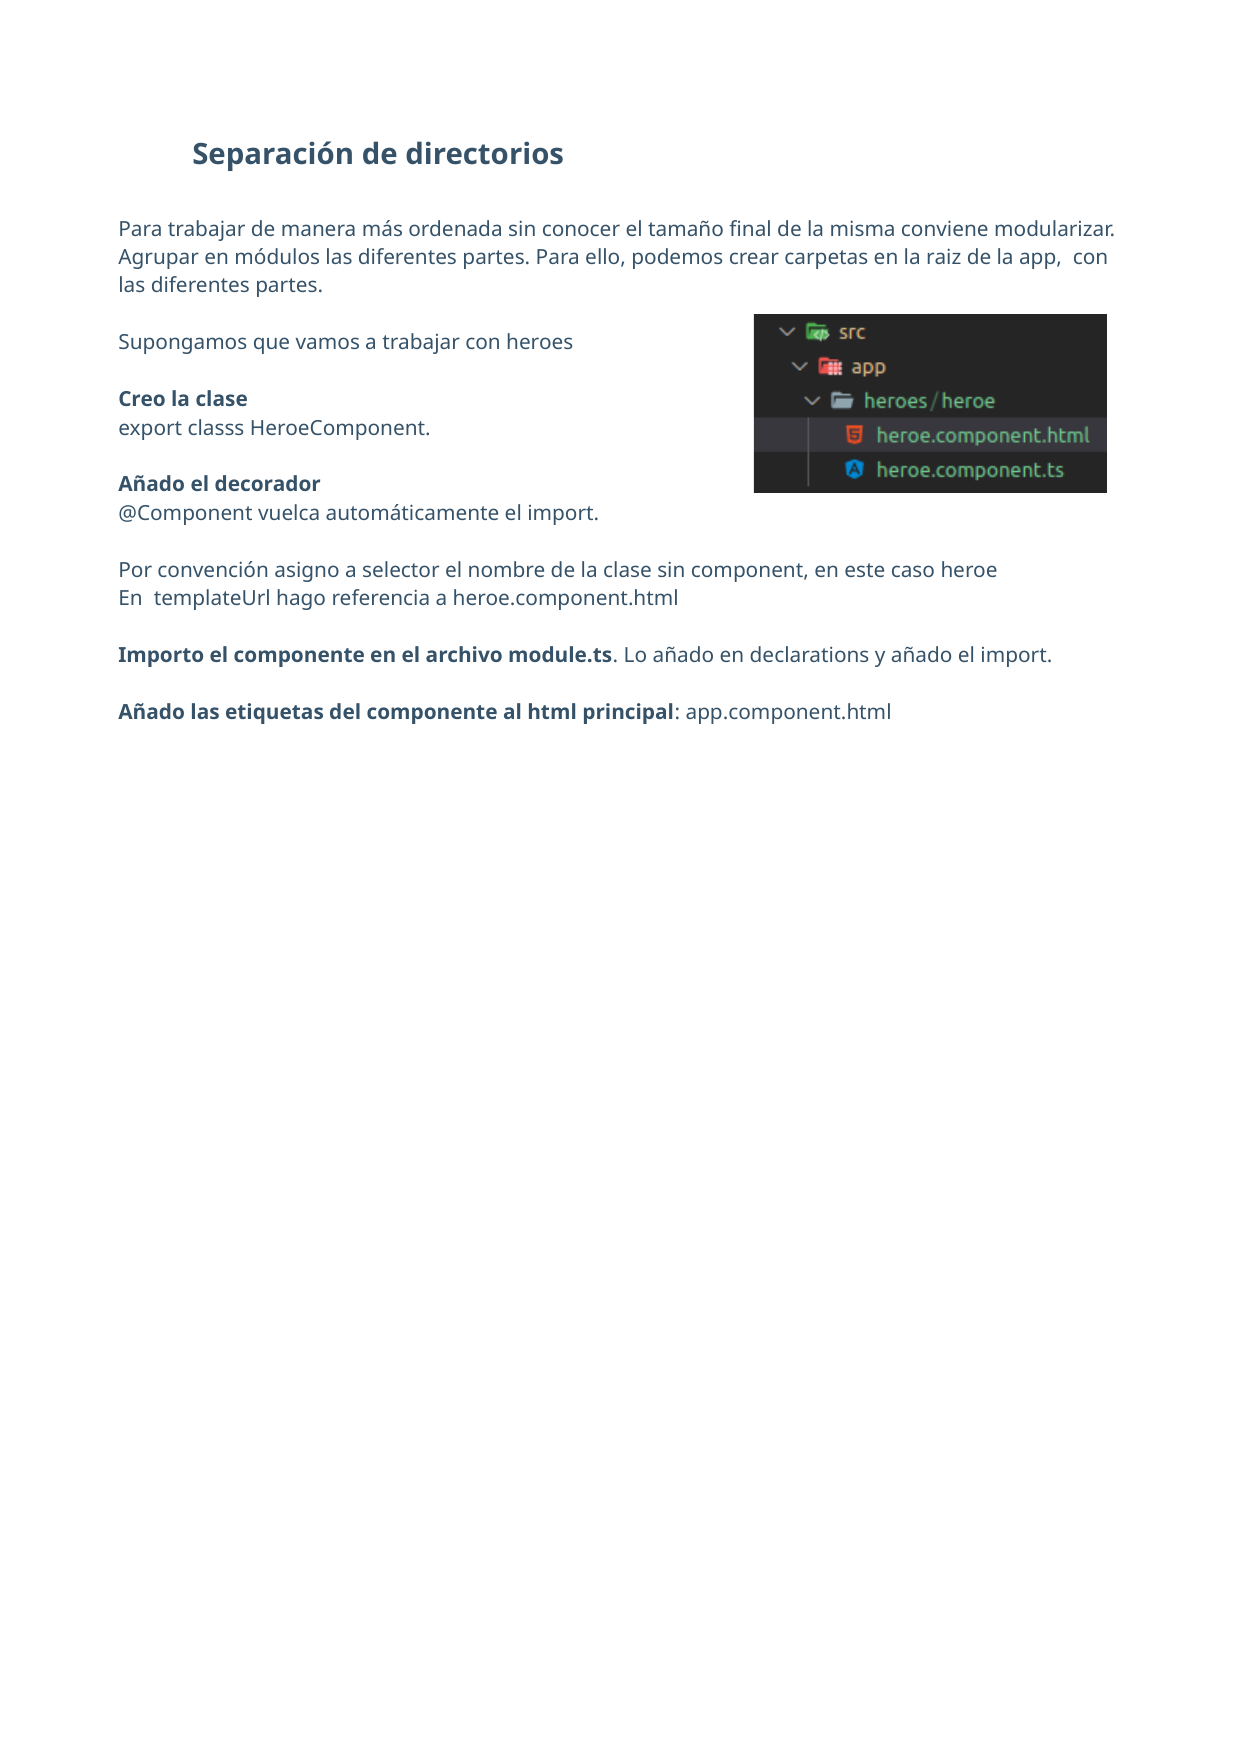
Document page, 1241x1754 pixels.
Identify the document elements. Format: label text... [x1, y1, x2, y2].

text export classs HeroeComponent. [118, 413, 753, 441]
text Creo la clase [118, 384, 753, 413]
text Para trabajar de manera más ordenada sin conocer el tamaño final de la misma conviene modularizar. [118, 214, 1122, 242]
text Añado las etiquetas del componente al html principal: app.component.html [118, 697, 1122, 726]
text Añado el decorador [118, 469, 1122, 498]
text Por convención asigno a selector el nombre de la clase sin component, en este caso heroe [118, 555, 1122, 583]
text En templateUrl hago referencia a heroe.component.html [118, 583, 1122, 612]
text [1107, 384, 1122, 413]
subtitle Separación de directorios [118, 133, 1122, 173]
picture [753, 314, 1107, 493]
text Agrupar en módulos las diferentes partes. Para ello, podemos crear carpetas en la raiz de la app, con las diferentes partes. [118, 242, 1122, 299]
text Importo el componente en el archivo module.ts. Lo añado en declarations y añado el import. [118, 640, 1122, 669]
text Supongamos que vamos a trabajar con heroes [118, 327, 753, 356]
text @Component vuelca automáticamente el import. [118, 498, 1122, 526]
